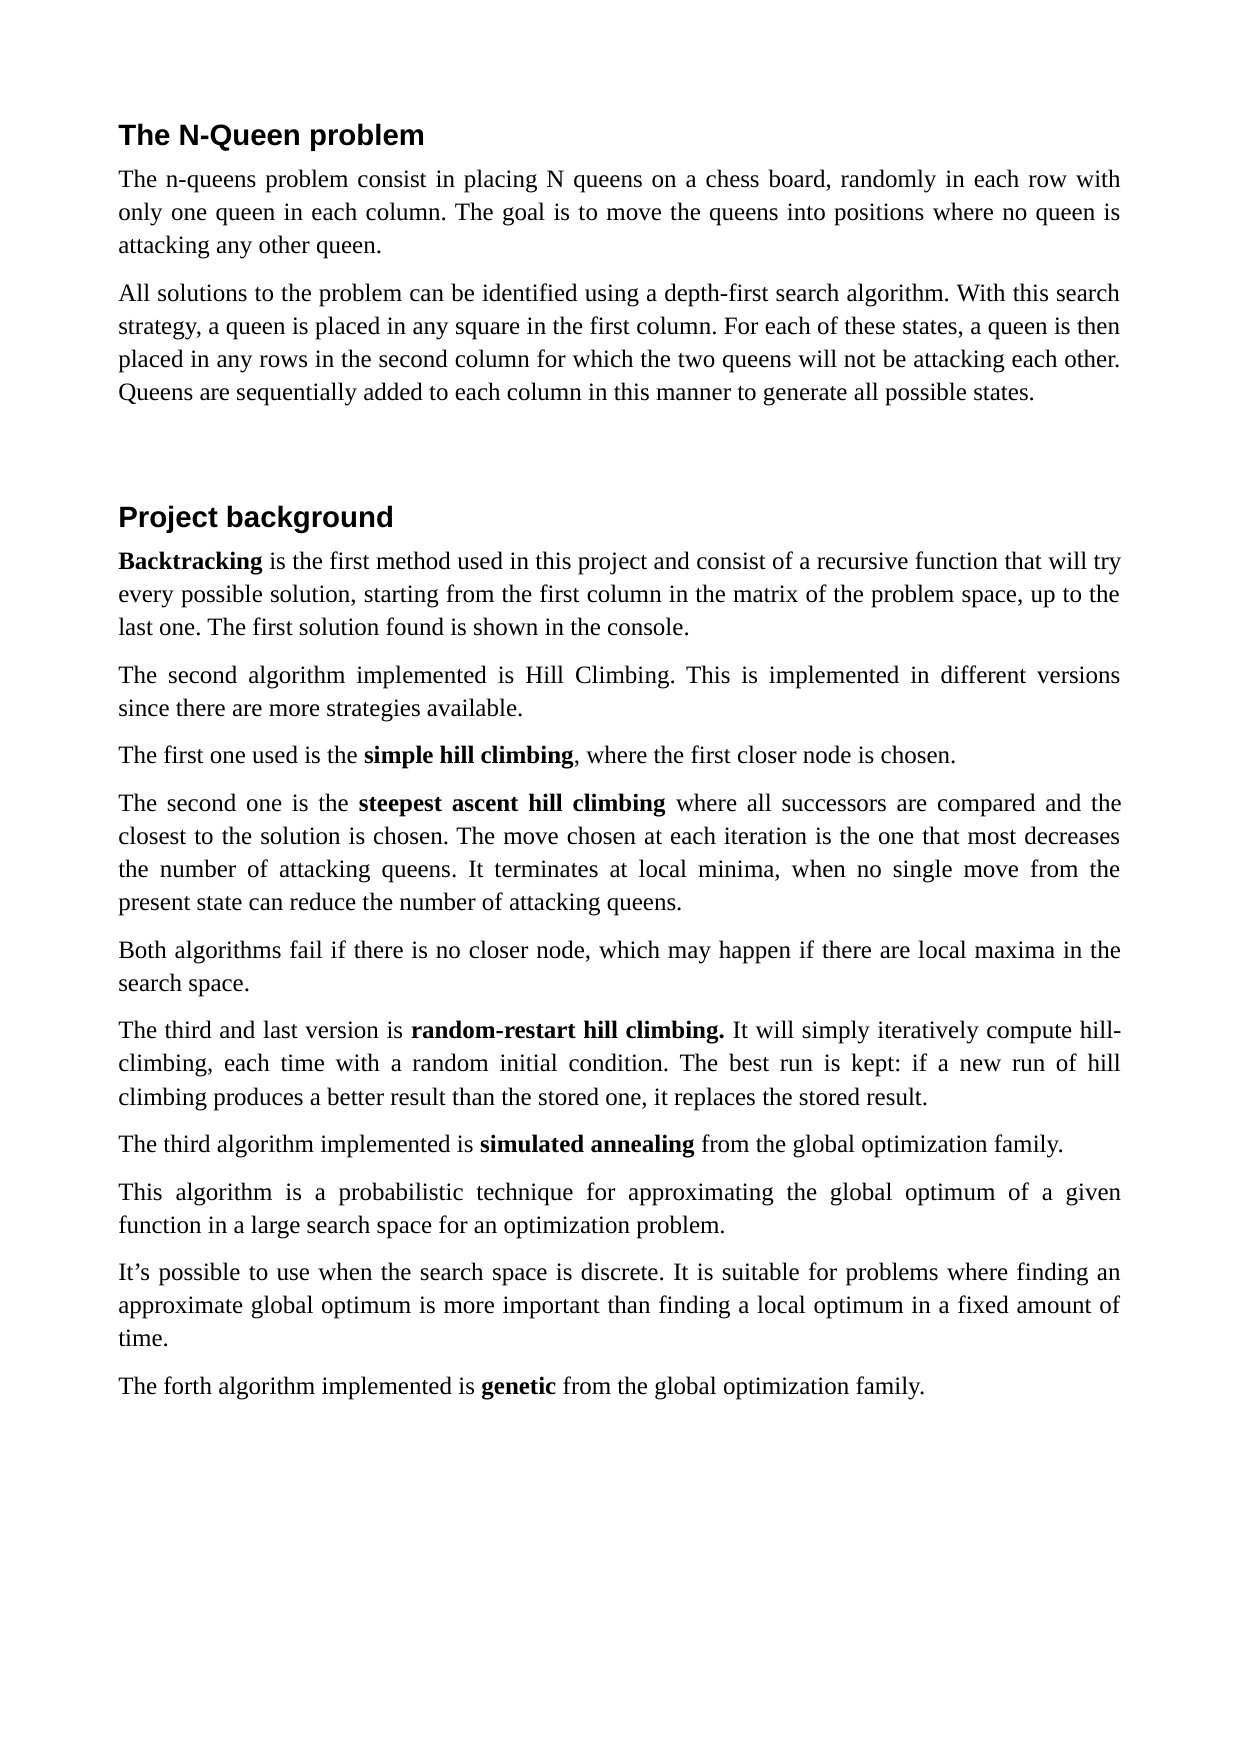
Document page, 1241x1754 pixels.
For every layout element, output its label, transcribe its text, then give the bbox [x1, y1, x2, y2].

text All solutions to the problem can be identified using a depth-first search algorithm. With this search strategy, a queen is placed in any square in the first column. For each of these states, a queen is then placed in any rows in the second column for which the two queens will not be attacking each other. Queens are sequentially added to each column in this manner to generate all possible states. [118, 278, 1122, 406]
text The n-queens problem consist in placing N queens on a chess board, randomly in each row with only one queen in each column. The goal is to move the queens into positions where no queen is attacking any other queen. [118, 164, 1122, 259]
text The first one used is the simple hill climbing, where the first closer node is chosen. [118, 741, 1122, 769]
text The third and last version is random-restart hill climbing. It will simply iteratively compute hill-climbing, each time with a random initial condition. The best run is kept: if a new run of hill climbing produces a better result than the stored one, it replaces the stored result. [118, 1016, 1122, 1110]
text Both algorithms fail if there is no closer node, which may happen if there are local maxima in the search space. [118, 935, 1122, 997]
subtitle The N-Queen problem [118, 118, 1122, 152]
text This algorithm is a probabilistic technique for approximating the global optimum of a given function in a large search space for an optimization problem. [118, 1177, 1122, 1238]
text Backtracking is the first method used in this project and consist of a recursive function that will try every possible solution, starting from the first column in the matrix of the problem space, up to the last one. The first solution found is shown in the console. [118, 546, 1122, 641]
text It’s possible to use when the search space is discrete. It is suitable for problems where finding an approximate global optimum is more important than finding a local optimum in a fixed amount of time. [118, 1257, 1122, 1352]
text The second algorithm implemented is Hill Climbing. This is implemented in different versions since there are more strategies available. [118, 660, 1122, 722]
subtitle Project background [118, 500, 1122, 534]
text The forth algorithm implemented is genetic from the global optimization family. [118, 1371, 1122, 1400]
text The second one is the steepest ascent hill climbing where all successors are compared and the closest to the solution is chosen. The move chosen at each iteration is the one that most decreases the number of attacking queens. It terminates at local minima, when no single move from the present state can reduce the number of attacking queens. [118, 788, 1122, 916]
text The third algorithm implemented is simulated annealing from the global optimization family. [118, 1129, 1122, 1158]
